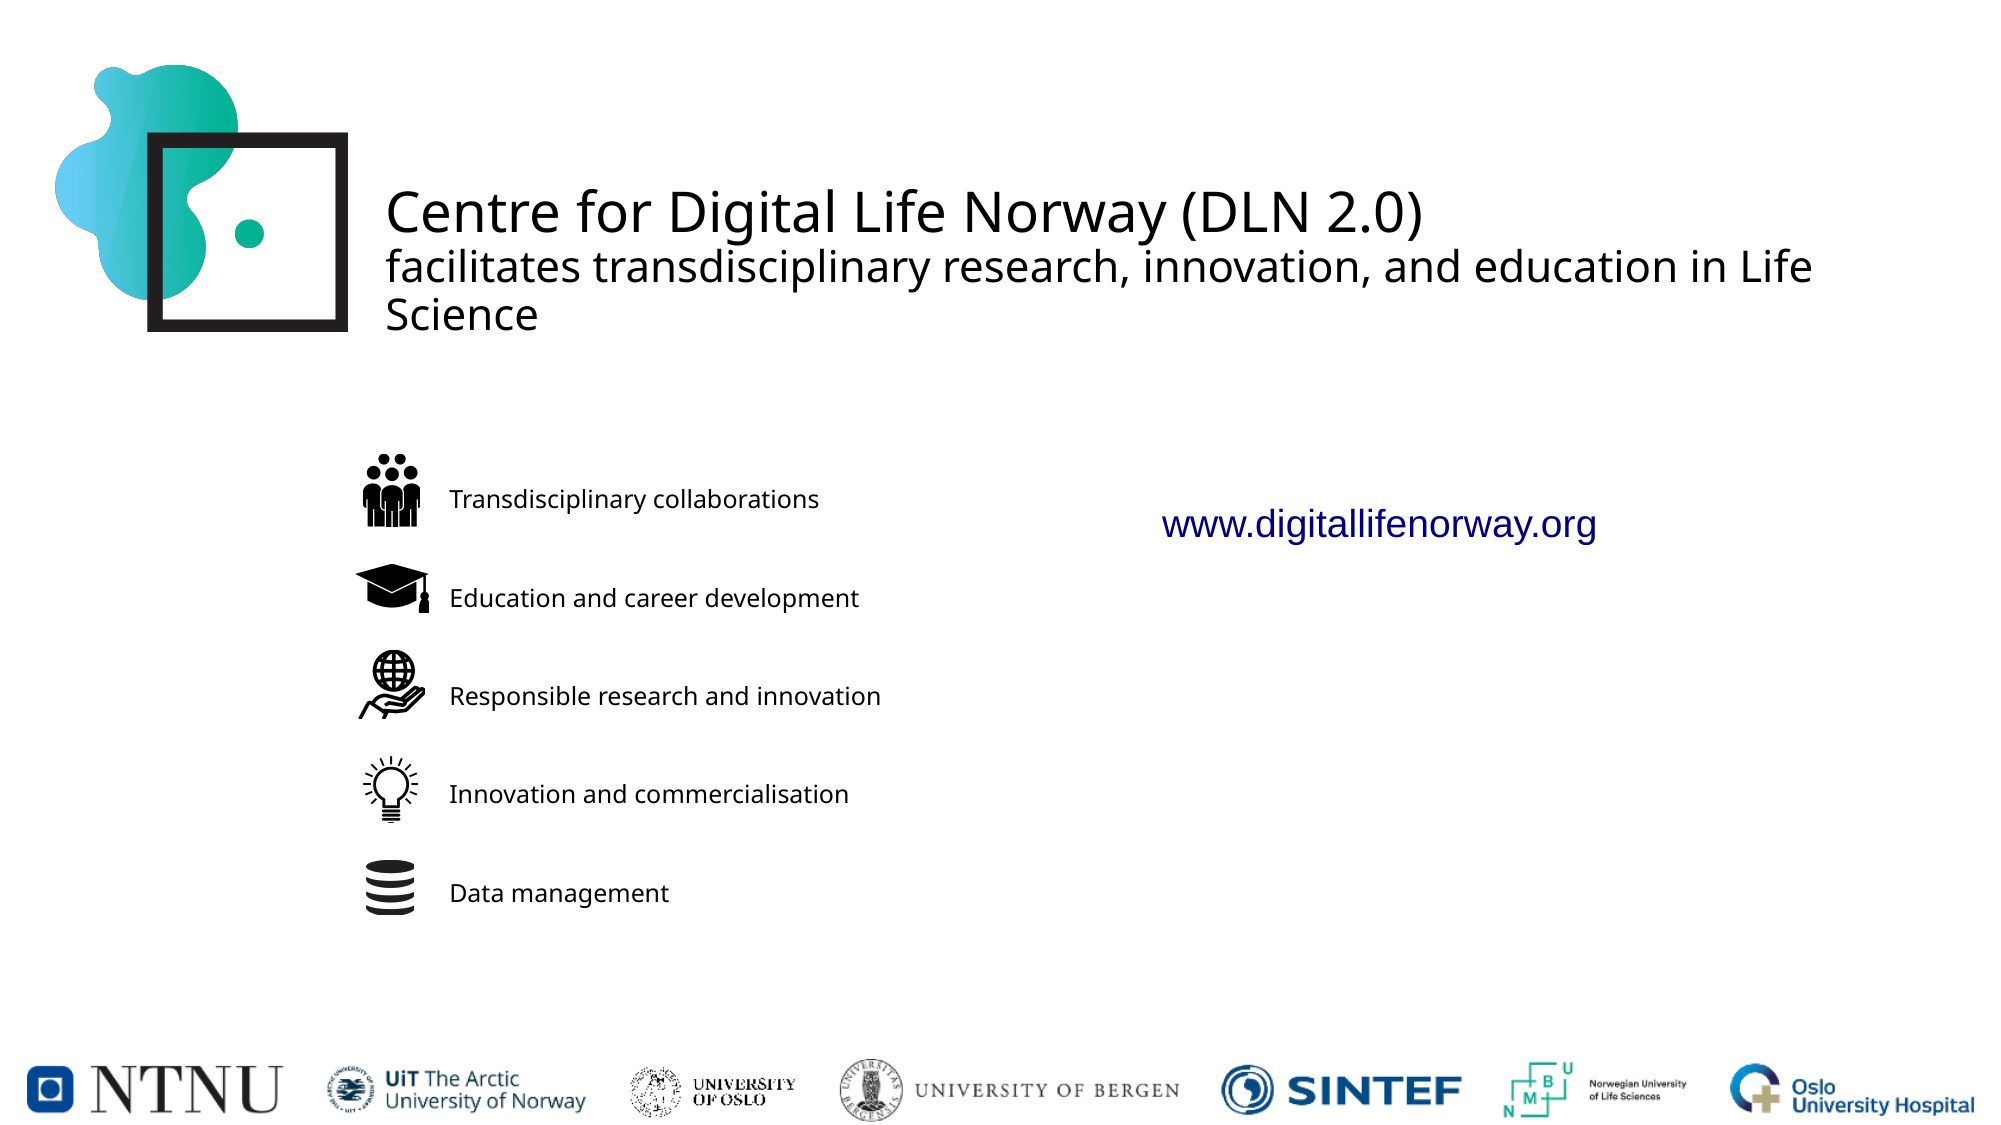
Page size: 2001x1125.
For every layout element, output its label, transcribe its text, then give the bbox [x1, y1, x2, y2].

text_box Innovation and commercialisation [434, 771, 961, 832]
picture [355, 564, 429, 613]
picture [358, 650, 425, 719]
title Centre for Digital Life Norway (DLN 2.0) facilitates transdisciplinary research, innovation, and education in Life Science [370, 53, 1924, 348]
picture [366, 860, 414, 915]
text_box Education and career development [434, 574, 978, 636]
picture [27, 1059, 1974, 1122]
picture [363, 454, 420, 527]
picture [363, 756, 418, 823]
text_box www.digitallifenorway.org [1147, 490, 1864, 553]
picture [55, 65, 348, 333]
text_box Transdisciplinary collaborations [434, 476, 923, 538]
text_box Data management [434, 869, 741, 931]
text_box Responsible research and innovation [434, 673, 1000, 734]
